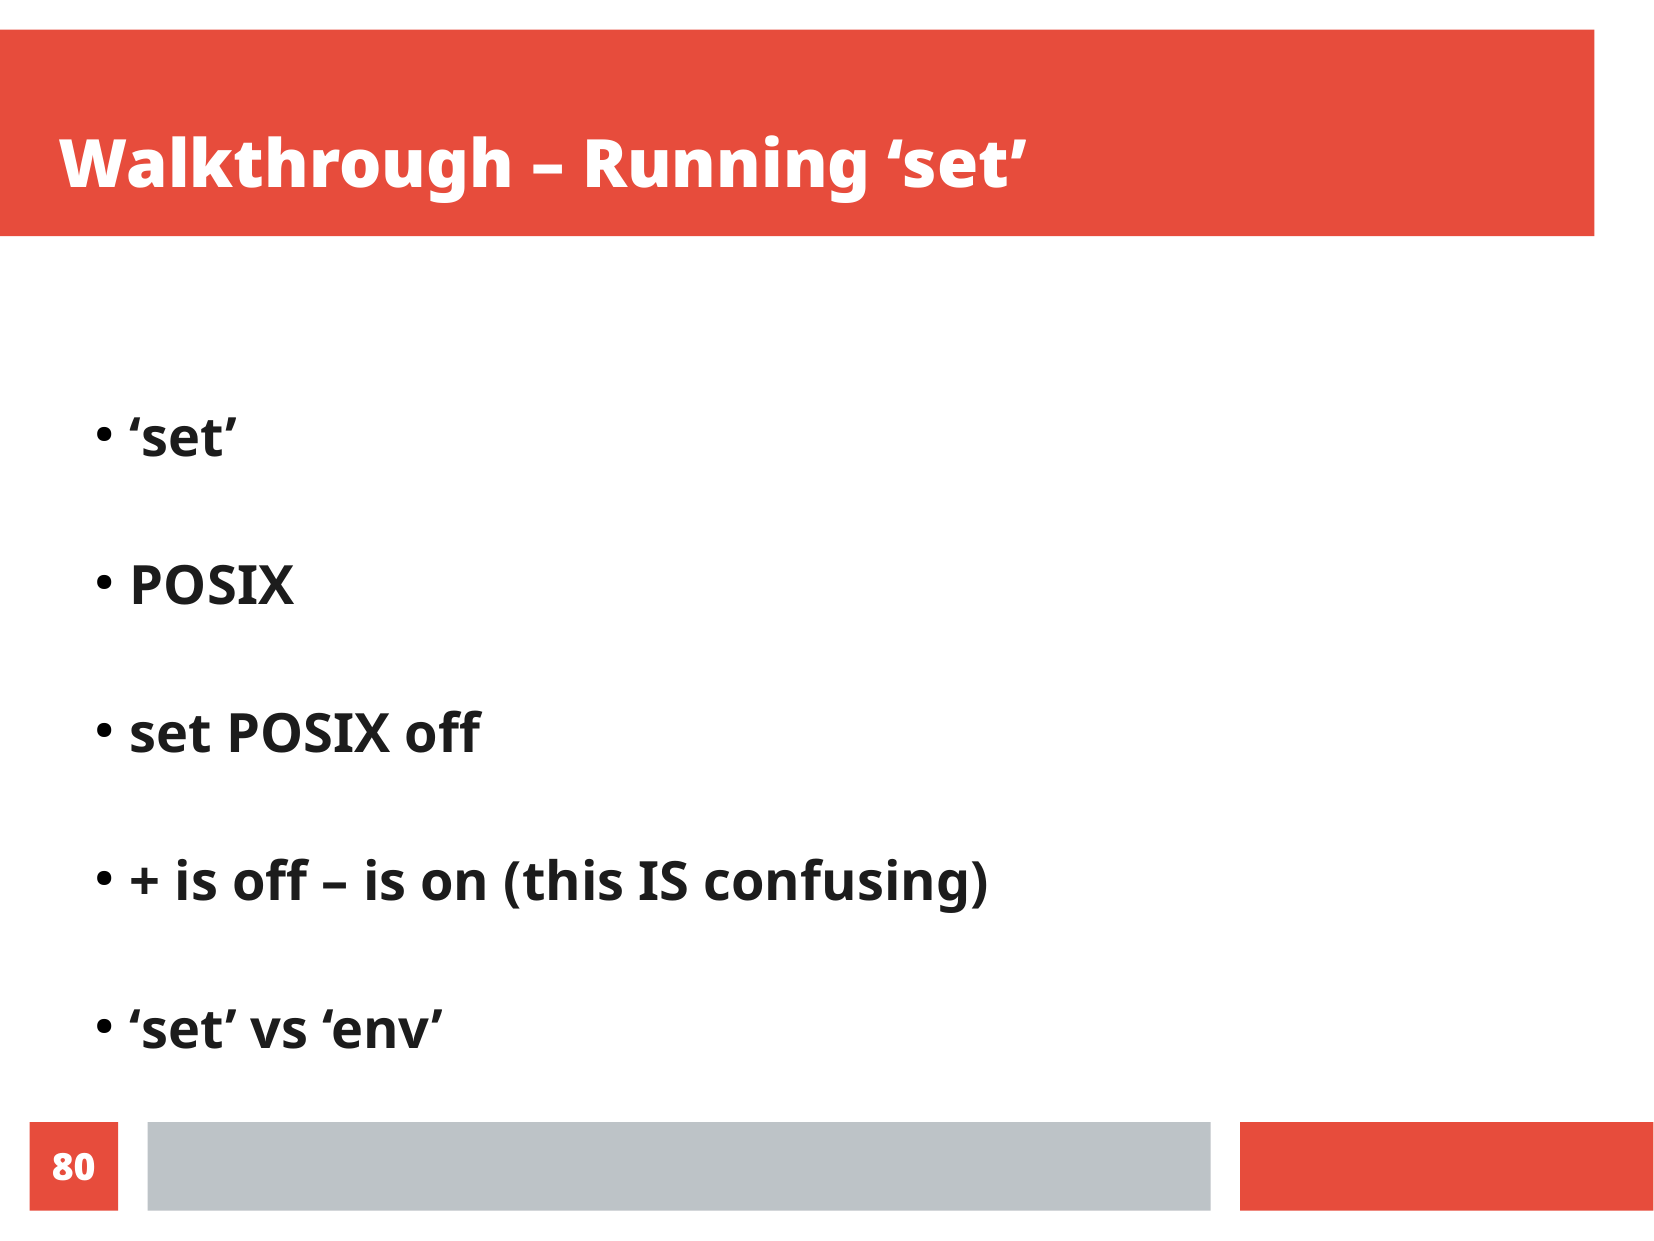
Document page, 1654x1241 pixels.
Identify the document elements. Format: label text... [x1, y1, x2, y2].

title Walkthrough – Running ‘set’ [59, 59, 1595, 207]
subtitle ‘set’ POSIX set POSIX off + is off – is on (this IS confusing) ‘set’ vs ‘env’ [59, 324, 1565, 1093]
